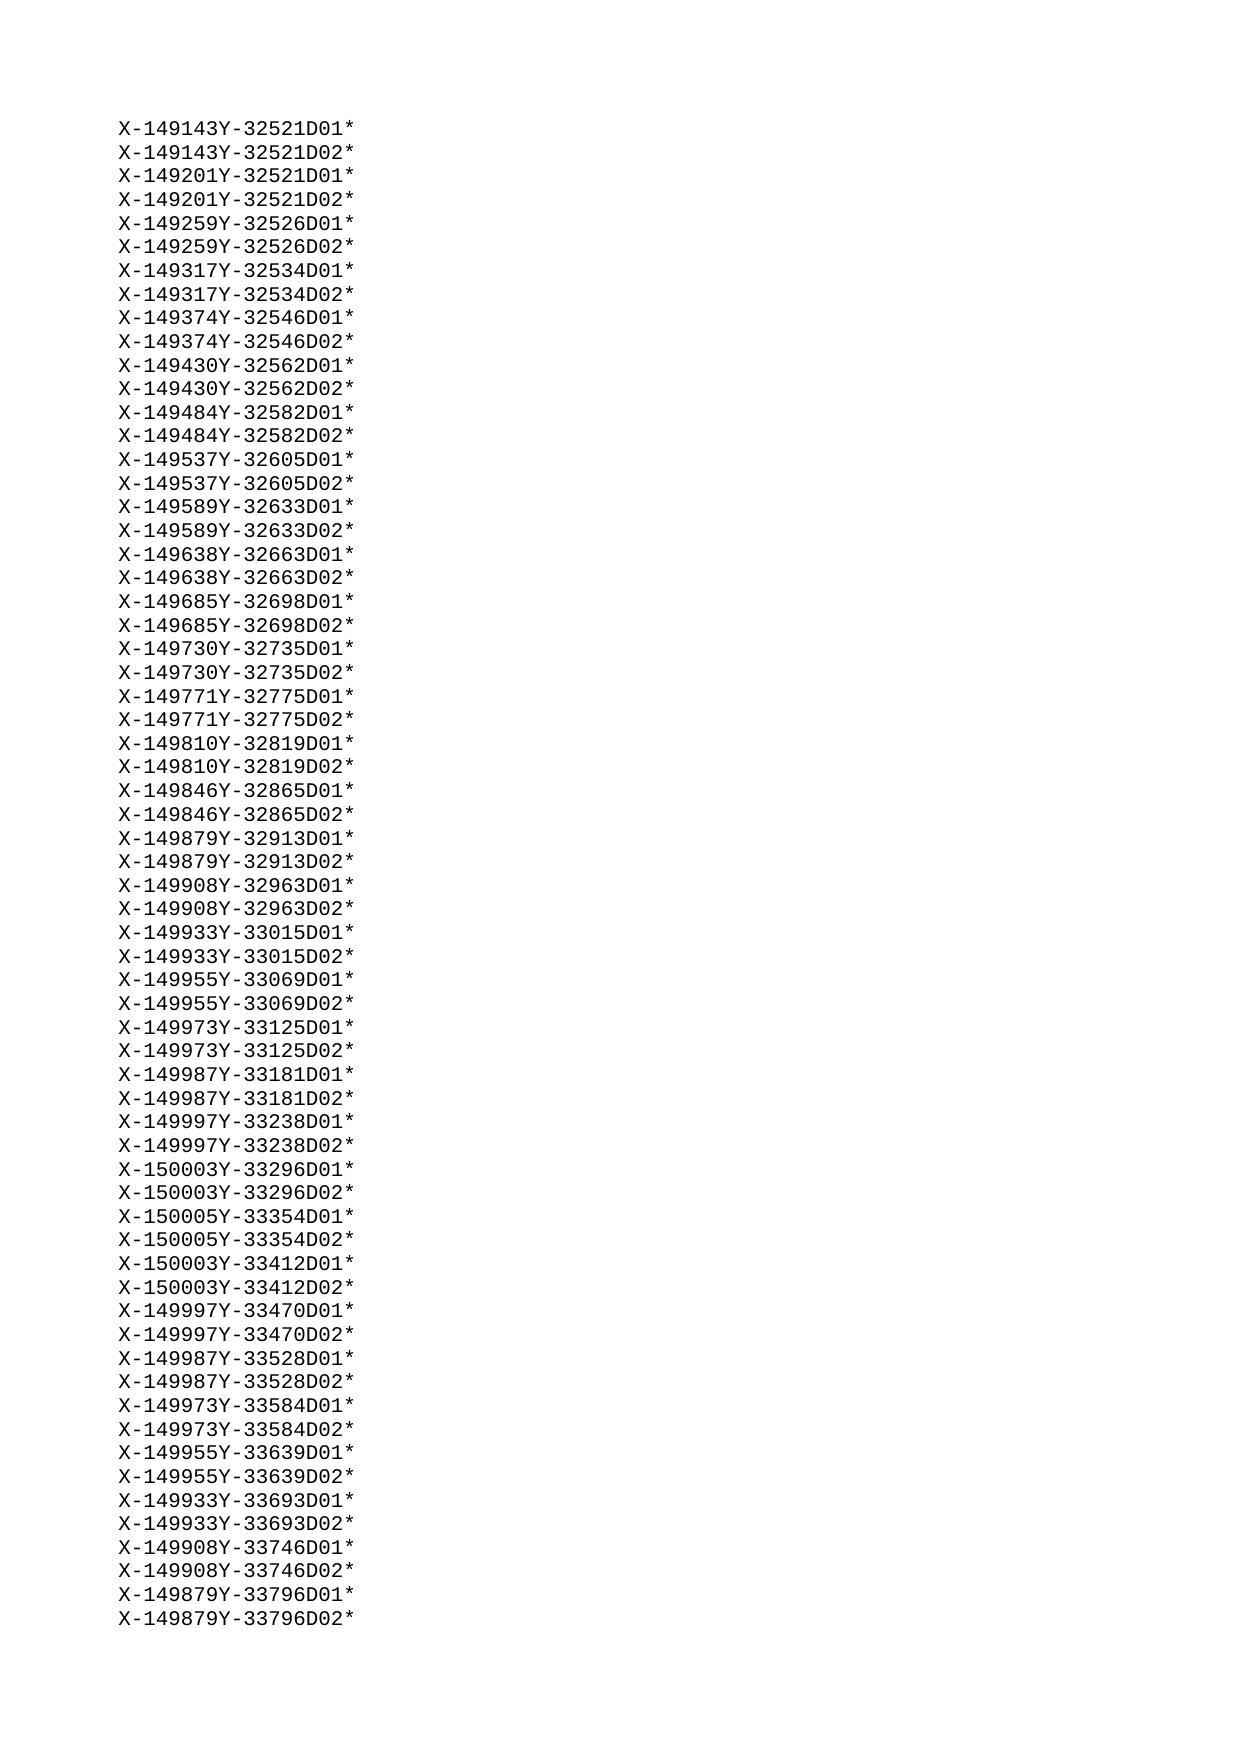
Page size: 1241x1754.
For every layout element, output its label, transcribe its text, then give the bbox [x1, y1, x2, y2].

text X-149589Y-32633D02* [118, 520, 1122, 544]
text X-149987Y-33181D01* [118, 1064, 1122, 1088]
text X-149685Y-32698D02* [118, 615, 1122, 638]
text X-149908Y-32963D01* [118, 875, 1122, 898]
text X-149987Y-33181D02* [118, 1088, 1122, 1111]
text X-149201Y-32521D02* [118, 189, 1122, 213]
text X-149771Y-32775D01* [118, 686, 1122, 709]
text X-149638Y-32663D02* [118, 567, 1122, 591]
text X-150003Y-33412D01* [118, 1253, 1122, 1277]
text X-149259Y-32526D01* [118, 213, 1122, 236]
text X-149685Y-32698D01* [118, 591, 1122, 615]
text X-149730Y-32735D01* [118, 638, 1122, 662]
text X-149879Y-33796D02* [118, 1608, 1122, 1631]
text X-149810Y-32819D02* [118, 757, 1122, 780]
text X-149771Y-32775D02* [118, 709, 1122, 733]
text X-149730Y-32735D02* [118, 662, 1122, 686]
text X-149973Y-33584D01* [118, 1395, 1122, 1419]
text X-150003Y-33412D02* [118, 1277, 1122, 1300]
text X-149997Y-33470D01* [118, 1300, 1122, 1324]
text X-149537Y-32605D01* [118, 449, 1122, 473]
text X-149374Y-32546D02* [118, 331, 1122, 354]
text X-149143Y-32521D02* [118, 142, 1122, 165]
text X-150005Y-33354D01* [118, 1206, 1122, 1229]
text X-149908Y-32963D02* [118, 898, 1122, 922]
text X-150005Y-33354D02* [118, 1229, 1122, 1253]
text X-149259Y-32526D02* [118, 236, 1122, 260]
text X-149997Y-33238D01* [118, 1111, 1122, 1135]
text X-149317Y-32534D02* [118, 284, 1122, 307]
text X-149973Y-33125D02* [118, 1040, 1122, 1064]
text X-149374Y-32546D01* [118, 307, 1122, 331]
text X-149846Y-32865D01* [118, 780, 1122, 804]
text X-149879Y-32913D01* [118, 827, 1122, 851]
text X-149955Y-33069D01* [118, 969, 1122, 993]
text X-149997Y-33238D02* [118, 1135, 1122, 1158]
text X-149484Y-32582D02* [118, 426, 1122, 449]
text X-149430Y-32562D02* [118, 378, 1122, 402]
text X-149933Y-33015D02* [118, 946, 1122, 969]
text X-149973Y-33584D02* [118, 1419, 1122, 1442]
text X-149997Y-33470D02* [118, 1324, 1122, 1348]
text X-150003Y-33296D01* [118, 1158, 1122, 1182]
text X-149933Y-33015D01* [118, 922, 1122, 946]
text X-149955Y-33639D01* [118, 1442, 1122, 1466]
text X-149933Y-33693D01* [118, 1489, 1122, 1513]
text X-149143Y-32521D01* [118, 118, 1122, 142]
text X-149879Y-33796D01* [118, 1584, 1122, 1608]
text X-149638Y-32663D01* [118, 544, 1122, 567]
text X-149879Y-32913D02* [118, 851, 1122, 875]
text X-149955Y-33639D02* [118, 1466, 1122, 1489]
text X-149933Y-33693D02* [118, 1513, 1122, 1537]
text X-149589Y-32633D01* [118, 496, 1122, 520]
text X-149484Y-32582D01* [118, 402, 1122, 426]
text X-149430Y-32562D01* [118, 354, 1122, 378]
text X-149908Y-33746D02* [118, 1561, 1122, 1584]
text X-149908Y-33746D01* [118, 1537, 1122, 1561]
text X-149955Y-33069D02* [118, 993, 1122, 1017]
text X-149317Y-32534D01* [118, 260, 1122, 284]
text X-149846Y-32865D02* [118, 804, 1122, 827]
text X-149987Y-33528D02* [118, 1371, 1122, 1395]
text X-149973Y-33125D01* [118, 1017, 1122, 1040]
text X-149810Y-32819D01* [118, 733, 1122, 757]
text X-149537Y-32605D02* [118, 473, 1122, 496]
text X-150003Y-33296D02* [118, 1182, 1122, 1206]
text X-149987Y-33528D01* [118, 1348, 1122, 1371]
text X-149201Y-32521D01* [118, 165, 1122, 189]
